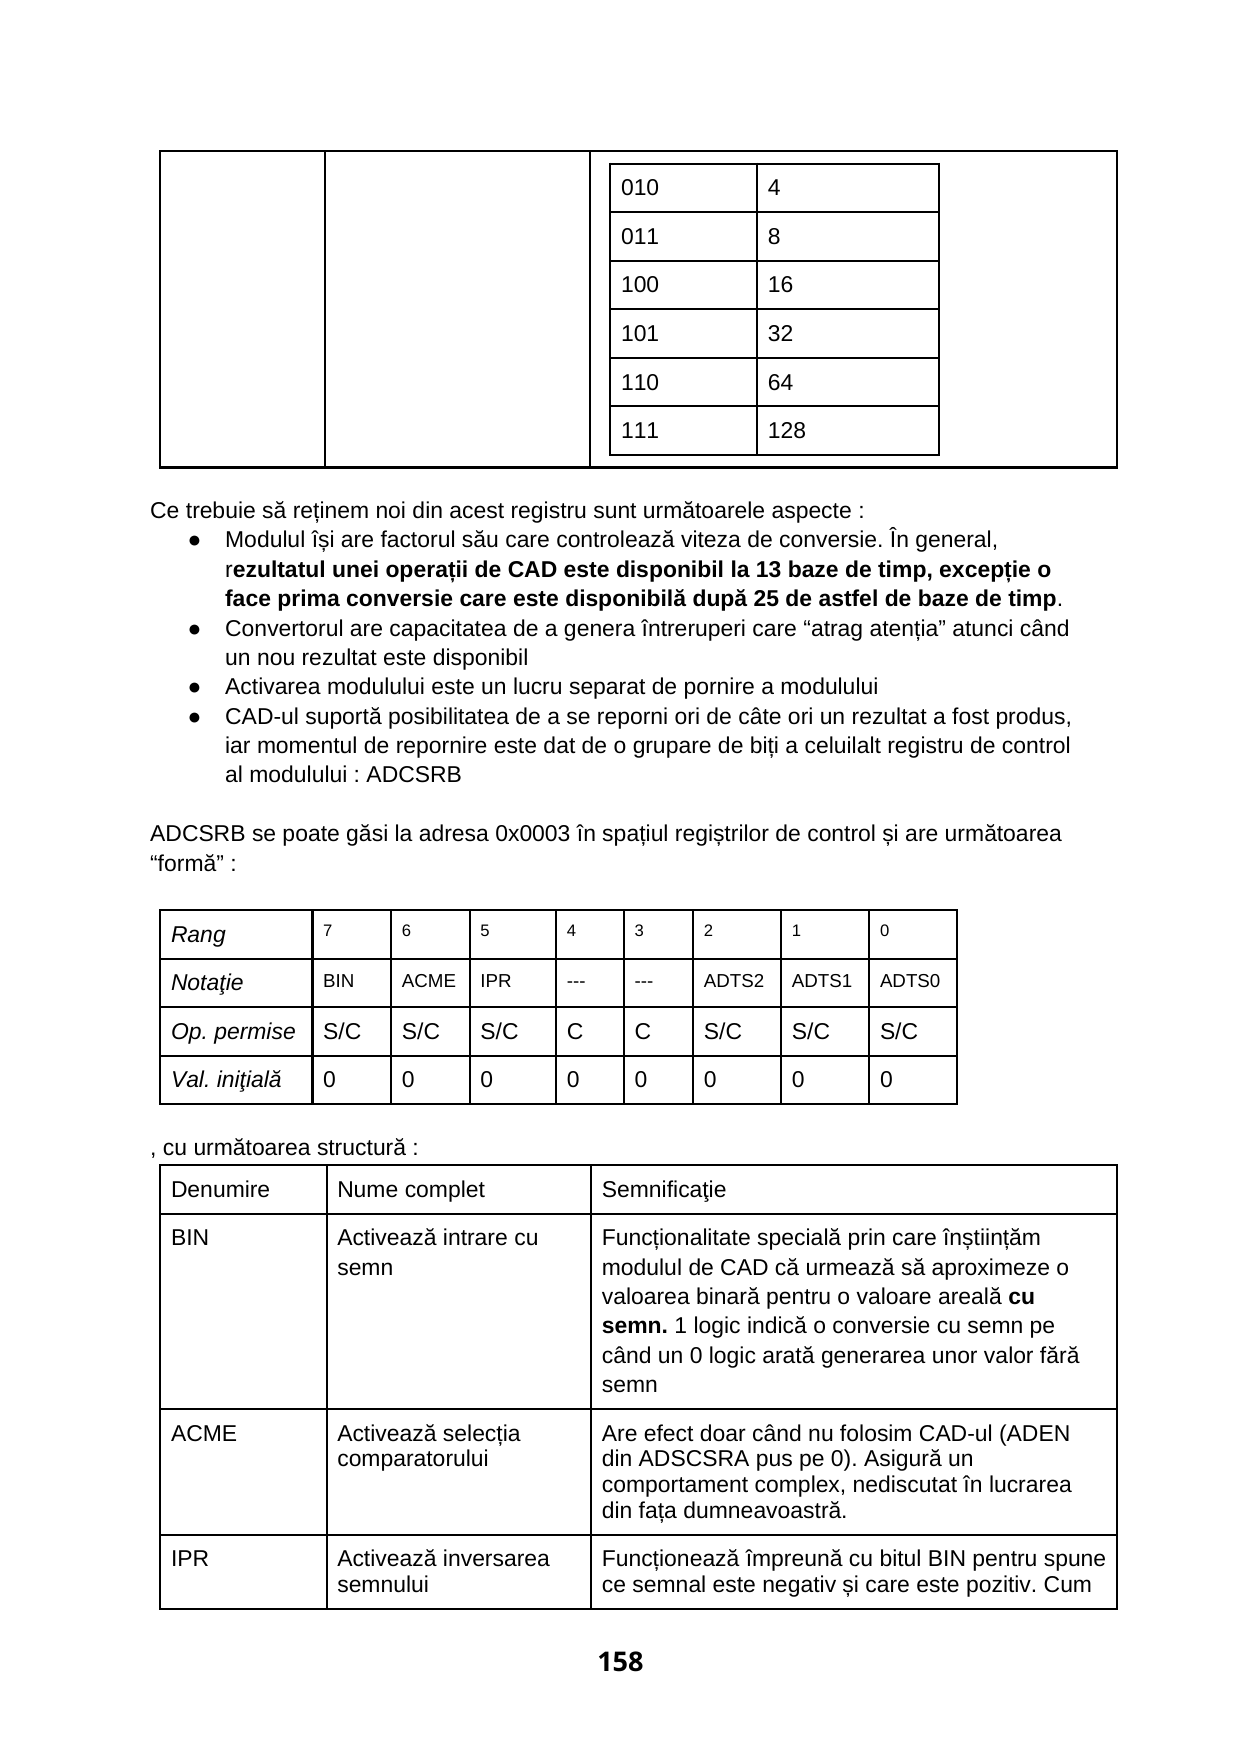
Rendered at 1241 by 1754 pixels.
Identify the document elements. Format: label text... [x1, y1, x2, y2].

table_header 7 [314, 911, 390, 958]
table_cell C [625, 1008, 692, 1055]
table_cell Op. permise [161, 1008, 311, 1055]
table_cell 16 [758, 262, 938, 308]
table_cell --- [557, 960, 623, 1006]
table_cell Notaţie [161, 960, 311, 1006]
table_cell 0 [870, 1057, 956, 1103]
table_cell S/C [314, 1008, 390, 1055]
table_cell [326, 152, 589, 466]
table_header Denumire [161, 1166, 326, 1213]
text Ce trebuie să reținem noi din acest registru sunt următoarele aspecte : [150, 498, 1091, 523]
table_cell [161, 152, 324, 466]
table_cell 32 [758, 310, 938, 357]
table_cell 010 [611, 165, 756, 211]
table_cell S/C [694, 1008, 780, 1055]
list CAD-ul suportă posibilitatea de a se reporni ori de câte ori un rezultat a fost produs, iar momentul de repornire este dat de o grupare de biți a celuilalt registru de control al modulului : ADCSRB [187, 703, 1091, 788]
table_cell 0 [782, 1057, 868, 1103]
table_cell ADTS1 [782, 960, 868, 1006]
table_cell S/C [870, 1008, 956, 1055]
table_cell 0 [471, 1057, 555, 1103]
table_cell Val. iniţială [161, 1057, 311, 1103]
table_header Rang [161, 911, 311, 958]
table_header 3 [625, 911, 692, 958]
table_cell Activează selecția comparatorului [328, 1410, 590, 1533]
table_cell ADTS0 [870, 960, 956, 1006]
table_cell 110 [611, 359, 756, 405]
list Modulul își are factorul său care controlează viteza de conversie. În general, rezultatul unei operații de CAD este disponibil la 13 baze de timp, excepție o face prima conversie care este disponibilă după 25 de astfel de baze de timp. [187, 527, 1091, 612]
table_cell 64 [758, 359, 938, 405]
table_cell BIN [161, 1215, 326, 1408]
table_cell Activează intrare cu semn [328, 1215, 590, 1408]
list Activarea modulului este un lucru separat de pornire a modulului [187, 674, 1091, 700]
table_cell Are efect doar când nu folosim CAD-ul (ADEN din ADSCSRA pus pe 0). Asigură un comportament complex, nediscutat în lucrarea din fața dumneavoastră. [592, 1410, 1116, 1533]
table_cell 111 [611, 407, 756, 454]
table_cell 101 [611, 310, 756, 357]
text ADCSRB se poate găsi la adresa 0x0003 în spațiul regiștrilor de control și are următoarea “formă” : [150, 821, 1091, 876]
table_header 0 [870, 911, 956, 958]
table_cell 0 [694, 1057, 780, 1103]
table_cell ADTS2 [694, 960, 780, 1006]
table_cell 011 [611, 213, 756, 259]
table_header 2 [694, 911, 780, 958]
table_header Nume complet [328, 1166, 590, 1213]
table_cell S/C [392, 1008, 469, 1055]
table_cell 0 [392, 1057, 469, 1103]
table_cell ACME [161, 1410, 326, 1533]
table_cell Funcționalitate specială prin care înștiințăm modulul de CAD că urmează să aproximeze o valoarea binară pentru o valoare areală cu semn. 1 logic indică o conversie cu semn pe când un 0 logic arată generarea unor valor fără semn [592, 1215, 1116, 1408]
table_header 5 [471, 911, 555, 958]
table_cell --- [625, 960, 692, 1006]
list Convertorul are capacitatea de a genera întreruperi care “atrag atenția” atunci când un nou rezultat este disponibil [187, 615, 1091, 670]
table_cell S/C [782, 1008, 868, 1055]
table_cell Activează inversarea semnului [328, 1536, 590, 1608]
table_header Semnificaţie [592, 1166, 1116, 1213]
table_cell 8 [758, 213, 938, 259]
text , cu următoarea structură : [150, 1135, 1091, 1160]
table_cell S/C [471, 1008, 555, 1055]
table_cell IPR [161, 1536, 326, 1608]
table_cell 4 [758, 165, 938, 211]
table_cell 100 [611, 262, 756, 308]
table_cell ACME [392, 960, 469, 1006]
table_header 4 [557, 911, 623, 958]
table_cell [591, 152, 1116, 466]
table_cell BIN [314, 960, 390, 1006]
table_cell Funcționează împreună cu bitul BIN pentru spune ce semnal este negativ și care este pozitiv. Cum [592, 1536, 1116, 1608]
table_cell 0 [314, 1057, 390, 1103]
table_cell 0 [557, 1057, 623, 1103]
table_cell IPR [471, 960, 555, 1006]
table_header 6 [392, 911, 469, 958]
table_cell 0 [625, 1057, 692, 1103]
table_cell C [557, 1008, 623, 1055]
table_header 1 [782, 911, 868, 958]
table_cell 128 [758, 407, 938, 454]
